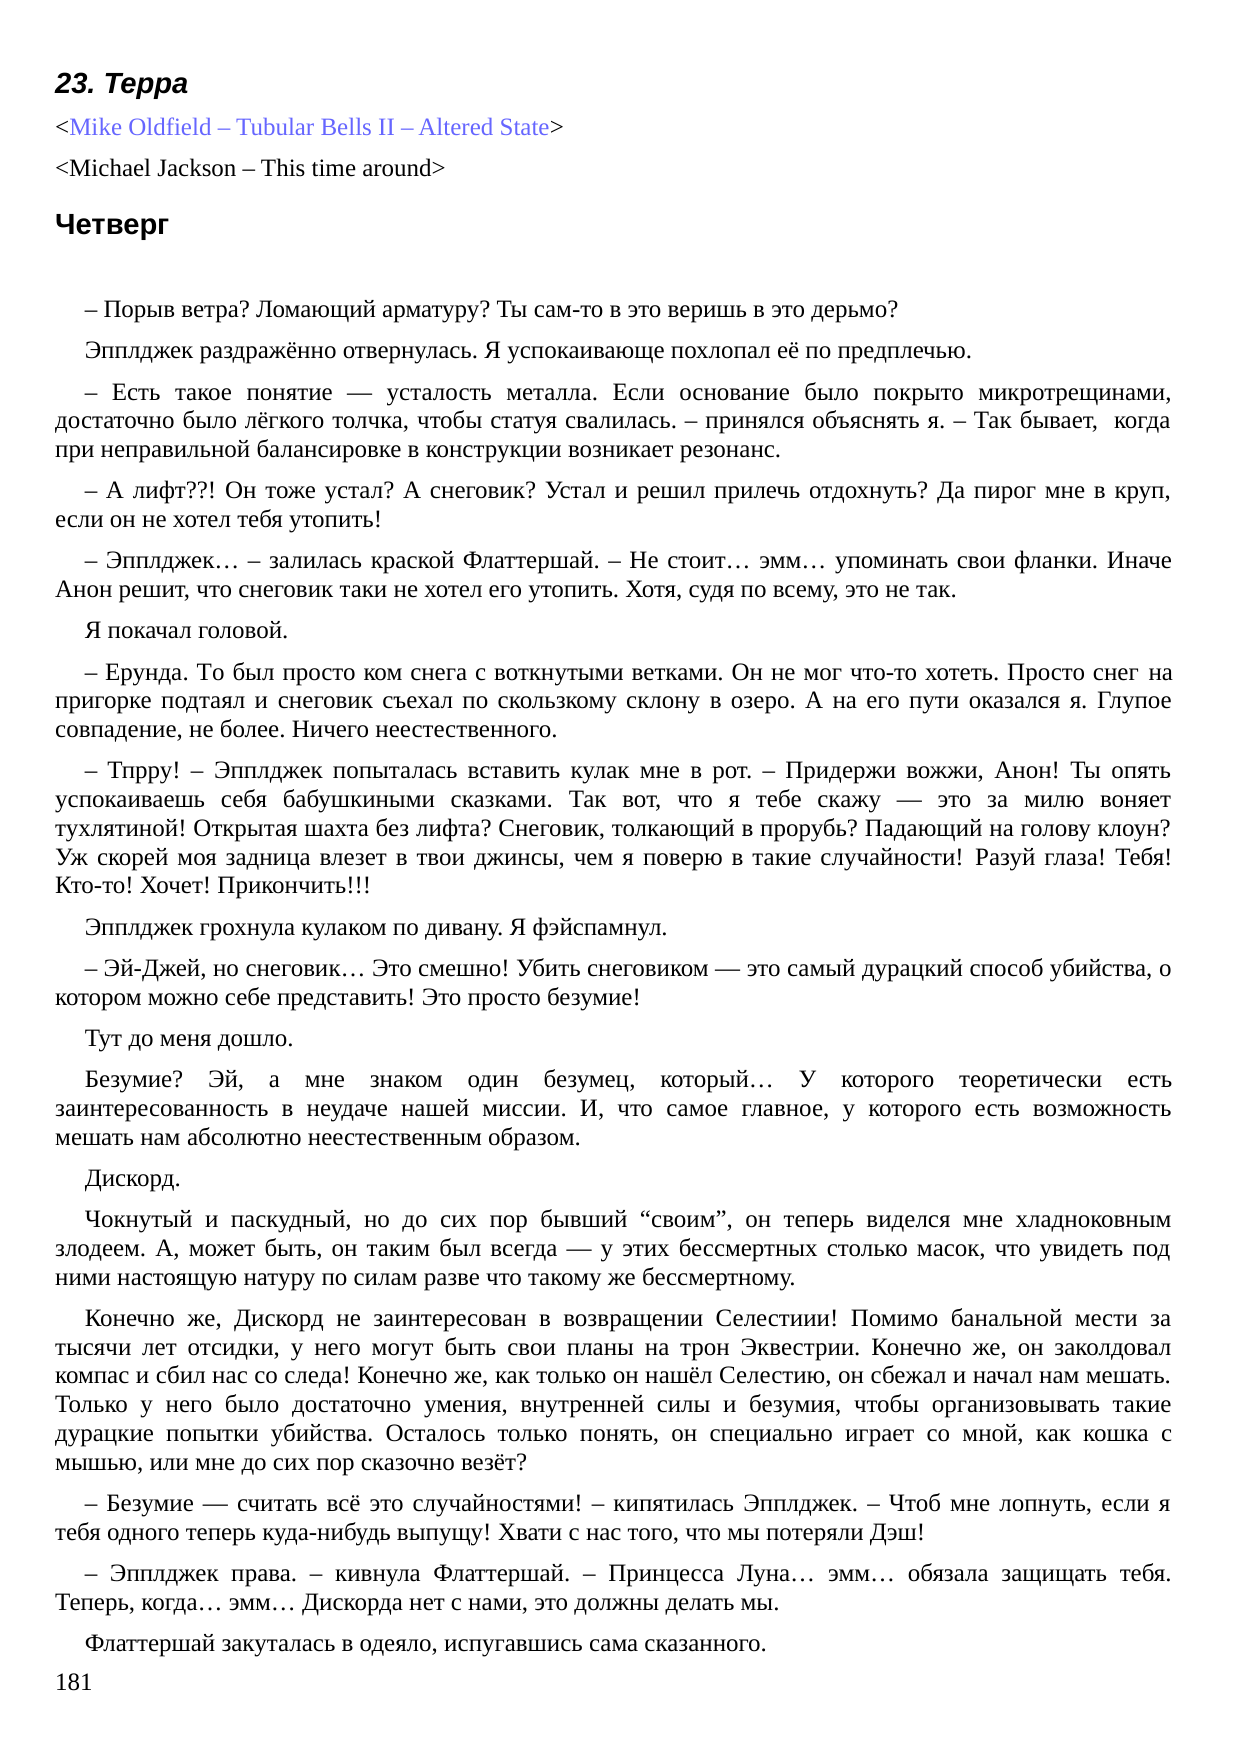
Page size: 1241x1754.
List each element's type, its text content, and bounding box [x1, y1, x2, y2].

text Конечно же, Дискорд не заинтересован в возвращении Селестиии! Помимо банальной мести за тысячи лет отсидки, у него могут быть свои планы на трон Эквестрии. Конечно же, он заколдовал компас и сбил нас со следа! Конечно же, как только он нашёл Селестию, он сбежал и начал нам мешать. Только у него было достаточно умения, внутренней силы и безумия, чтобы организовывать такие дурацкие попытки убийства. Осталось только понять, он специально играет со мной, как кошка с мышью, или мне до сих пор сказочно везёт? [55, 1303, 1173, 1476]
text <Michael Jackson – This time around> [55, 153, 1173, 182]
text – Порыв ветра? Ломающий арматуру? Ты сам-то в это веришь в это дерьмо? [55, 294, 1173, 323]
text Я покачал головой. [55, 616, 1173, 644]
text Эпплджек грохнула кулаком по дивану. Я фэйспамнул. [55, 912, 1173, 941]
text Эпплджек раздражённо отвернулась. Я успокаивающе похлопал её по предплечью. [55, 336, 1173, 364]
text – А лифт??! Он тоже устал? А снеговик? Устал и решил прилечь отдохнуть? Да пирог мне в круп, если он не хотел тебя утопить! [55, 476, 1173, 533]
text Безумие? Эй, а мне знаком один безумец, который… У которого теоретически есть заинтересованность в неудаче нашей миссии. И, что самое главное, у которого есть возможность мешать нам абсолютно неестественным образом. [55, 1064, 1173, 1151]
text Дискорд. [55, 1163, 1173, 1192]
text Флаттершай закуталась в одеяло, испугавшись сама сказанного. [55, 1628, 1173, 1657]
text Тут до меня дошло. [55, 1023, 1173, 1052]
text Чокнутый и паскудный, но до сих пор бывший “своим”, он теперь виделся мне хладноковным злодеем. А, может быть, он таким был всегда — у этих бессмертных столько масок, что увидеть под ними настоящую натуру по силам разве что такому же бессмертному. [55, 1204, 1173, 1291]
text – Есть такое понятие — усталость металла. Если основание было покрыто микротрещинами, достаточно было лёгкого толчка, чтобы статуя свалилась. – принялся объяснять я. – Так бывает, когда при неправильной балансировке в конструкции возникает резонанс. [55, 377, 1173, 463]
text – Тпрру! – Эпплджек попыталась вставить кулак мне в рот. – Придержи вожжи, Анон! Ты опять успокаиваешь себя бабушкиными сказками. Так вот, что я тебе скажу — это за милю воняет тухлятиной! Открытая шахта без лифта? Снеговик, толкающий в прорубь? Падающий на голову клоун? Уж скорей моя задница влезет в твои джинсы, чем я поверю в такие случайности! Разуй глаза! Тебя! Кто-то! Хочет! Прикончить!!! [55, 756, 1173, 899]
text – Эпплджек… – залилась краской Флаттершай. – Не стоит… эмм… упоминать свои фланки. Иначе Анон решит, что снеговик таки не хотел его утопить. Хотя, судя по всему, это не так. [55, 546, 1173, 603]
subtitle 23. Терра [55, 66, 1173, 99]
text <Mike Oldfield – Tubular Bells II – Altered State> [55, 112, 1173, 141]
text – Эй-Джей, но снеговик… Это смешно! Убить снеговиком — это самый дурацкий способ убийства, о котором можно себе представить! Это просто безумие! [55, 953, 1173, 1011]
text – Эпплджек права. – кивнула Флаттершай. – Принцесса Луна… эмм… обязала защищать тебя. Теперь, когда… эмм… Дискорда нет с нами, это должны делать мы. [55, 1558, 1173, 1616]
subtitle Четверг [55, 207, 1173, 241]
text – Ерунда. То был просто ком снега с воткнутыми ветками. Он не мог что-то хотеть. Просто снег на пригорке подтаял и снеговик съехал по скользкому склону в озеро. А на его пути оказался я. Глупое совпадение, не более. Ничего неестественного. [55, 657, 1173, 743]
text – Безумие — считать всё это случайностями! – кипятилась Эпплджек. – Чтоб мне лопнуть, если я тебя одного теперь куда-нибудь выпущу! Хвати с нас того, что мы потеряли Дэш! [55, 1488, 1173, 1546]
